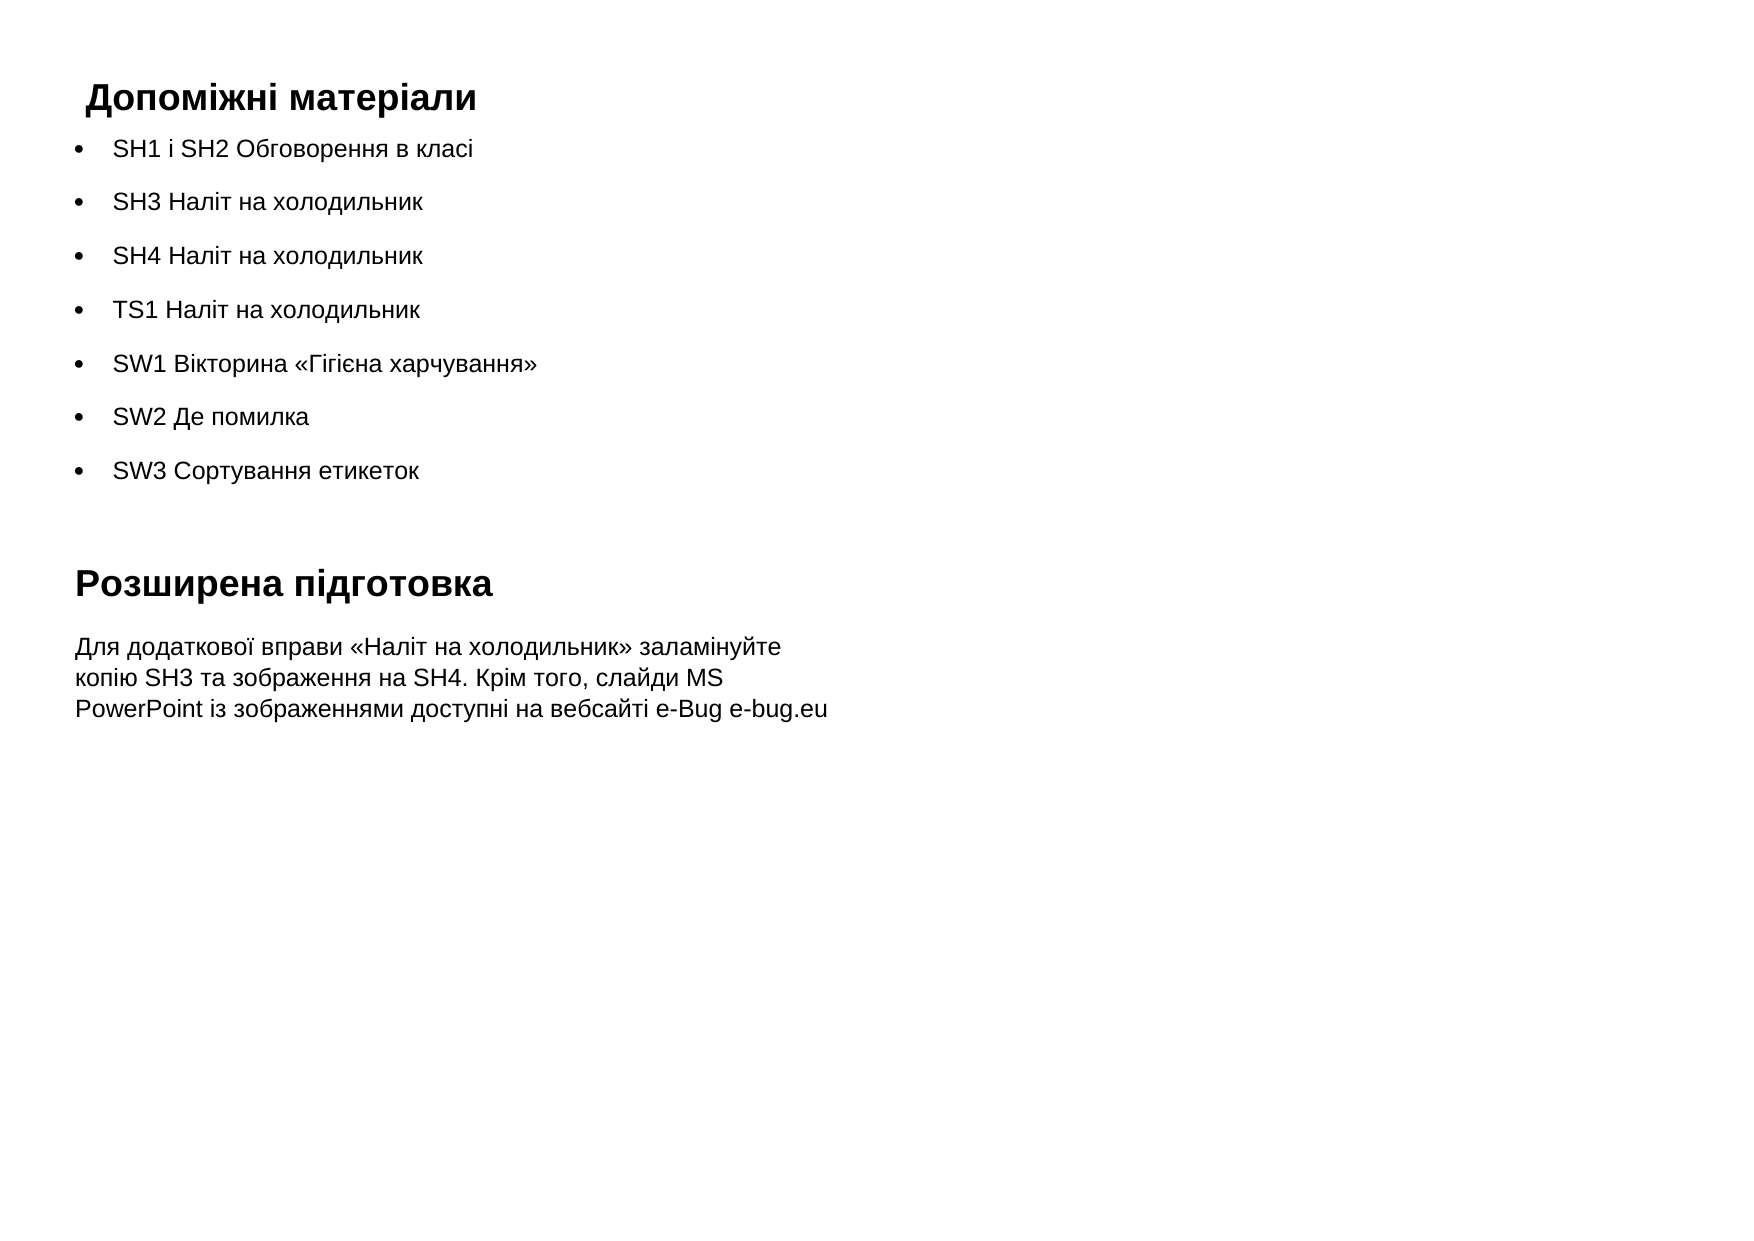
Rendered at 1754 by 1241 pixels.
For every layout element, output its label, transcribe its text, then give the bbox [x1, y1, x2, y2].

subtitle Розширена підготовка [75, 561, 840, 604]
list SW1 Вікторина «Гігієна харчування» [75, 348, 840, 377]
text Для додаткової вправи «Наліт на холодильник» заламінуйте копію SH3 та зображення на SH4. Крім того, слайди MS PowerPoint із зображеннями доступні на вебсайті e-Bug e-bug.eu [75, 632, 840, 723]
subtitle Допоміжні матеріали [75, 75, 840, 118]
list SW2 Де помилка [75, 402, 840, 431]
list TS1 Наліт на холодильник [75, 295, 840, 323]
list SW3 Сортування етикеток [75, 456, 840, 485]
list SH1 і SH2 Обговорення в класі [75, 133, 840, 162]
list SH3 Наліт на холодильник [75, 187, 840, 216]
list SH4 Наліт на холодильник [75, 241, 840, 270]
